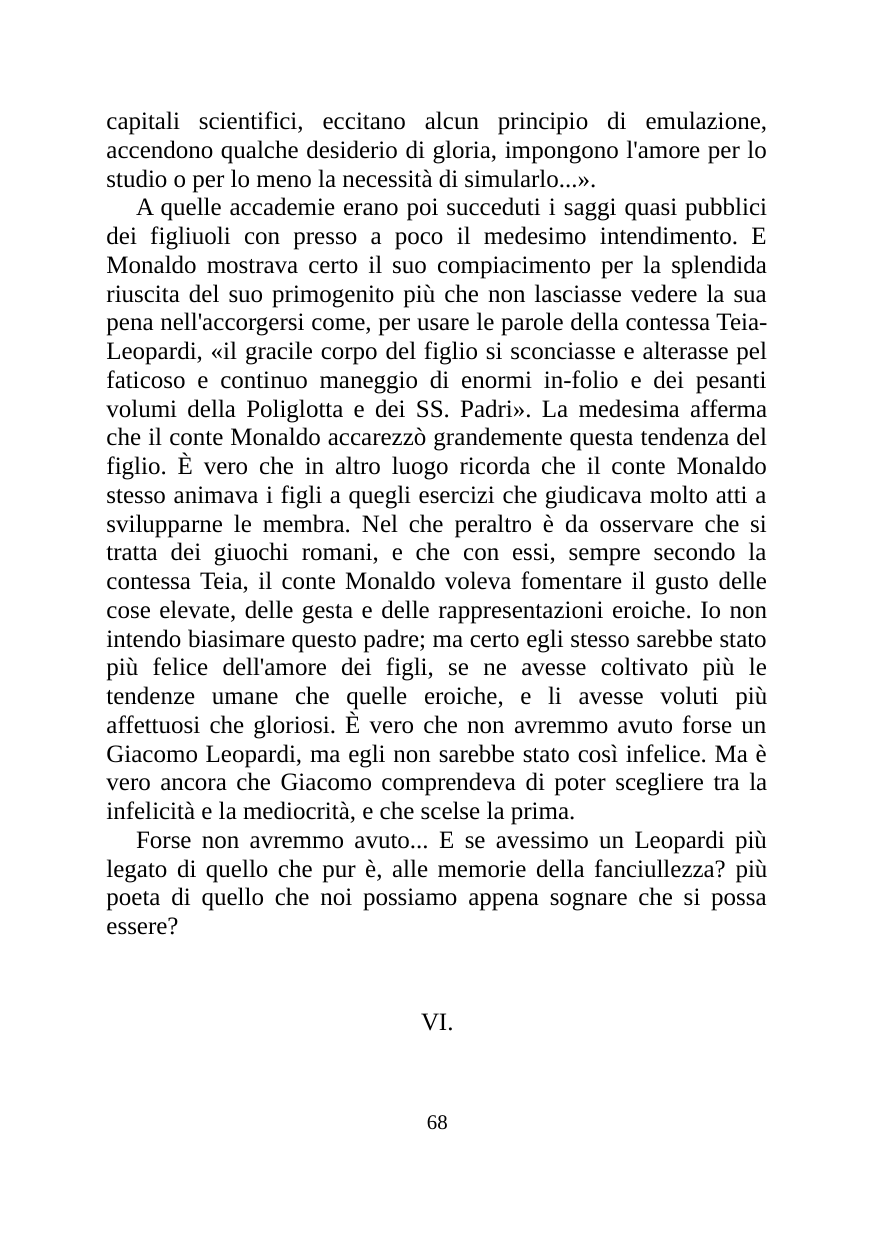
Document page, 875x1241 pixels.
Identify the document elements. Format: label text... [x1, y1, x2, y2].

text capitali scientifici, eccitano alcun principio di emulazione, accendono qualche desiderio di gloria, impongono l'amore per lo studio o per lo meno la necessità di simularlo...». [106, 106, 768, 192]
text A quelle accademie erano poi succeduti i saggi quasi pubblici dei figliuoli con presso a poco il medesimo intendimento. E Monaldo mostrava certo il suo compiacimento per la splendida riuscita del suo primogenito più che non lasciasse vedere la sua pena nell'accorgersi come, per usare le parole della contessa Teia-Leopardi, «il gracile corpo del figlio si sconciasse e alterasse pel faticoso e continuo maneggio di enormi in-folio e dei pesanti volumi della Poliglotta e dei SS. Padri». La medesima afferma che il conte Monaldo accarezzò grandemente questa tendenza del figlio. È vero che in altro luogo ricorda che il conte Monaldo stesso animava i figli a quegli esercizi che giudicava molto atti a svilupparne le membra. Nel che peraltro è da osservare che si tratta dei giuochi romani, e che con essi, sempre secondo la contessa Teia, il conte Monaldo voleva fomentare il gusto delle cose elevate, delle gesta e delle rappresentazioni eroiche. Io non intendo biasimare questo padre; ma certo egli stesso sarebbe stato più felice dell'amore dei figli, se ne avesse coltivato più le tendenze umane che quelle eroiche, e li avesse voluti più affettuosi che gloriosi. È vero che non avremmo avuto forse un Giacomo Leopardi, ma egli non sarebbe stato così infelice. Ma è vero ancora che Giacomo comprendeva di poter scegliere tra la infelicità e la mediocrità, e che scelse la prima. [106, 192, 768, 825]
text VI. [106, 1007, 768, 1036]
text Forse non avremmo avuto... E se avessimo un Leopardi più legato di quello che pur è, alle memorie della fanciullezza? più poeta di quello che noi possiamo appena sognare che si possa essere? [106, 825, 768, 940]
